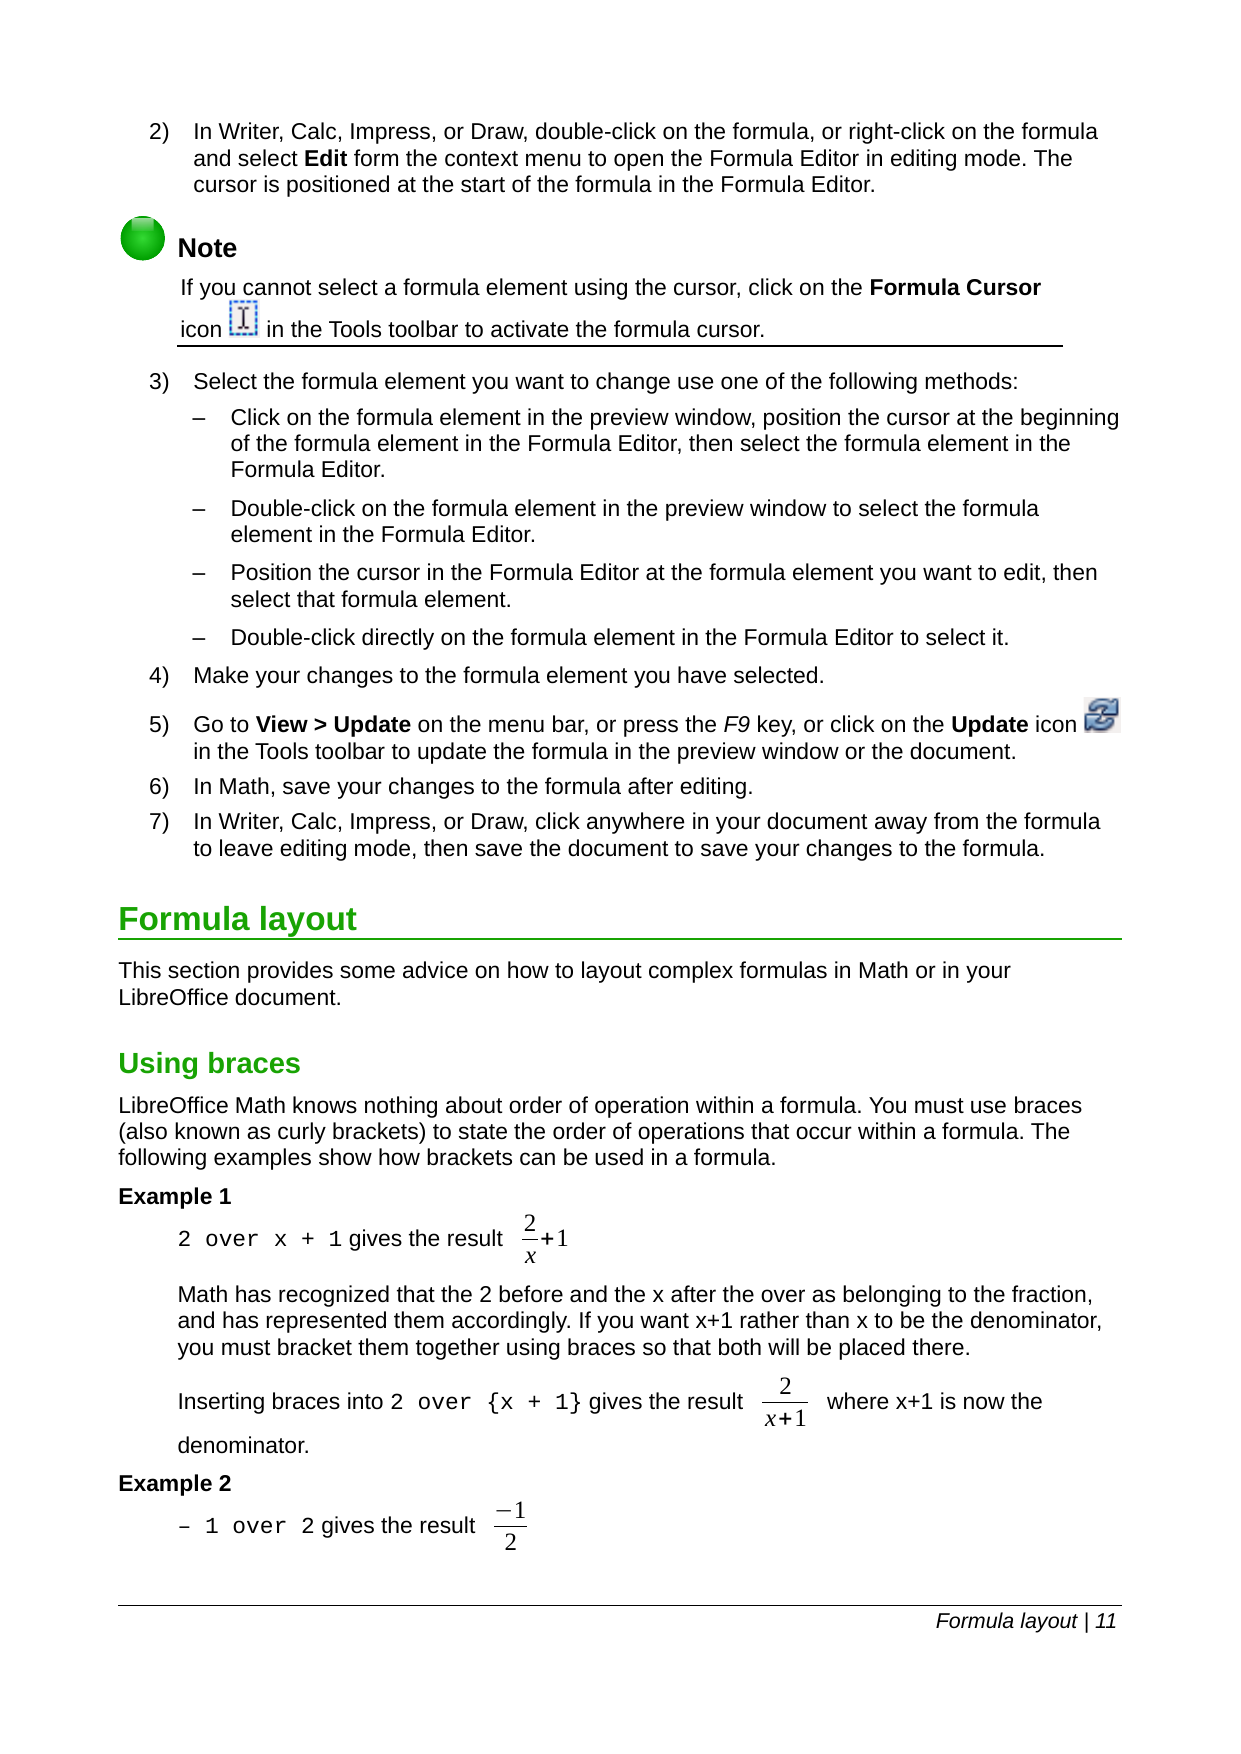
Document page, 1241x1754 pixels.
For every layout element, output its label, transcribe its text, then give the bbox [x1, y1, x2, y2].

picture [228, 299, 260, 338]
list Go to View > Update on the menu bar, or press the F9 key, or click on the Update icon in the Tools toolbar to update the formula in the preview window or the document. [169, 697, 1122, 764]
list Select the formula element you want to change use one of the following methods: [169, 368, 1122, 394]
text – 1 over 2 gives the result [177, 1497, 1122, 1556]
text Math has recognized that the 2 before and the x after the over as belonging to the fraction, and has represented them accordingly. If you want x+1 rather than x to be the denominator, you must bracket them together using braces so that both will be placed there. [177, 1281, 1122, 1360]
text If you cannot select a formula element using the cursor, click on the Formula Cursor icon in the Tools toolbar to activate the formula cursor. [177, 270, 1063, 345]
list Position the cursor in the Formula Editor at the formula element you want to edit, then select that formula element. [192, 559, 1122, 612]
text Inserting braces into 2 over {x + 1} gives the resultwhere x+1 is now the denominator. [177, 1373, 1122, 1458]
text Example 2 [118, 1470, 1122, 1497]
list Double-click directly on the formula element in the Formula Editor to select it. [192, 624, 1122, 650]
list In Math, save your changes to the formula after editing. [169, 773, 1122, 799]
subtitle Formula layout [118, 899, 1122, 938]
list Make your changes to the formula element you have selected. [169, 662, 1122, 688]
text This section provides some advice on how to layout complex formulas in Math or in your LibreOffice document. [118, 957, 1122, 1010]
subtitle Using braces [118, 1046, 1122, 1080]
picture [1083, 697, 1121, 733]
list Click on the formula element in the preview window, position the cursor at the beginning of the formula element in the Formula Editor, then select the formula element in the Formula Editor. [192, 403, 1122, 482]
text LibreOffice Math knows nothing about order of operation within a formula. You must use braces (also known as curly brackets) to state the order of operations that occur within a formula. The following examples show how brackets can be used in a formula. [118, 1092, 1122, 1171]
text Example 1 [118, 1183, 1122, 1209]
list In Writer, Calc, Impress, or Draw, click anywhere in your document away from the formula to leave editing mode, then save the document to save your changes to the formula. [169, 808, 1122, 861]
list In Writer, Calc, Impress, or Draw, double-click on the formula, or right-click on the formula and select Edit form the context menu to open the Formula Editor in editing mode. The cursor is positioned at the start of the formula in the Formula Editor. [169, 118, 1122, 197]
text 2 over x + 1 gives the result [177, 1209, 1122, 1268]
list Double-click on the formula element in the preview window to select the formula element in the Formula Editor. [192, 494, 1122, 547]
subtitle Note [118, 213, 1122, 263]
